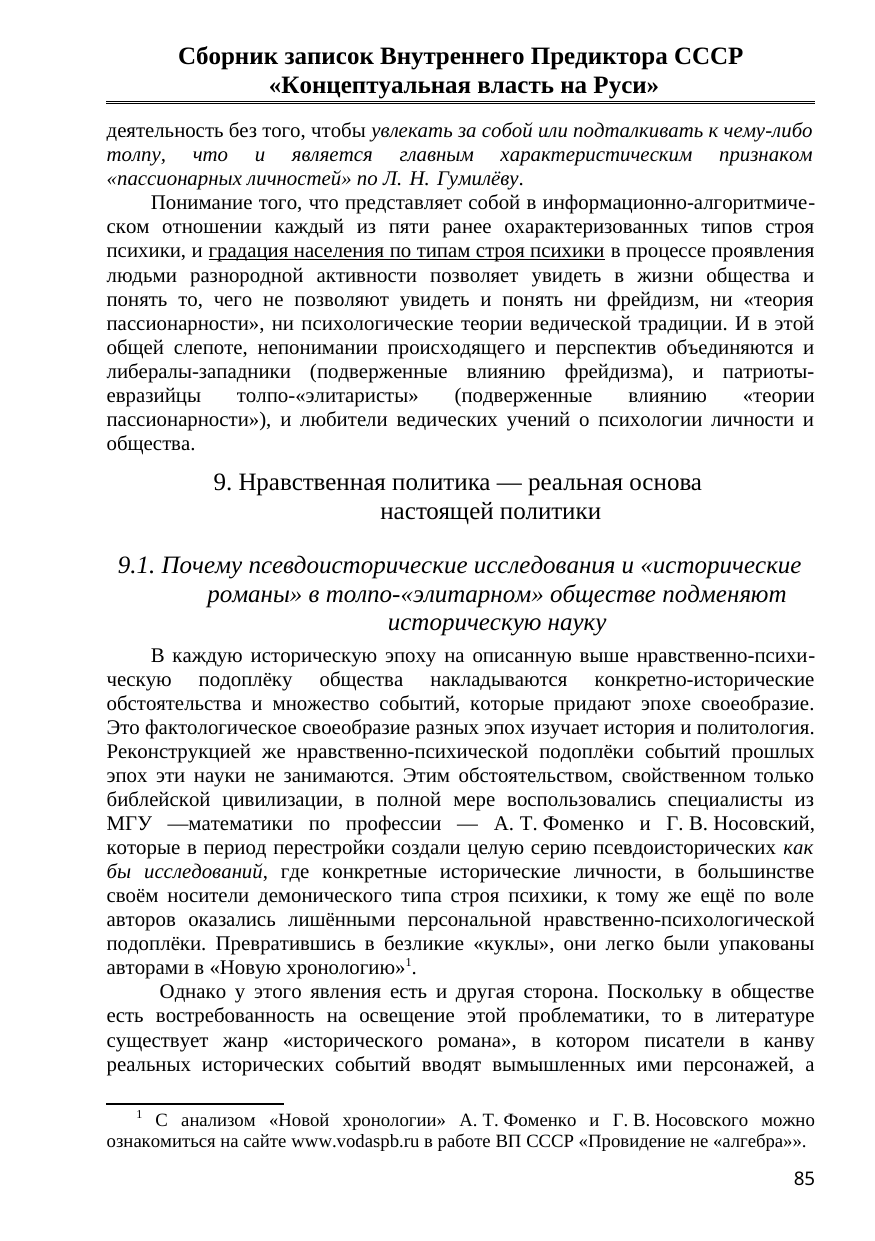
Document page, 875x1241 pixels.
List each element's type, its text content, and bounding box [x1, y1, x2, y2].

subtitle 9. Нравственная политика — реальная основа настоящей политики [106, 467, 815, 525]
text Понимание того, что представляет собой в информационно-алгоритмиче­ском отношении каждый из пяти ранее охарактеризованных типов строя психики, и градация населения по типам строя психики в процессе проявления людьми разнородной активности позволяет увидеть в жизни общества и понять то, чего не позволяют увидеть и понять ни фрейдизм, ни «теория пассионарности», ни психологические теории ведической традиции. И в этой общей слепоте, непонимании происходящего и перспектив объединяются и либералы-западники (подверженные влиянию фрейдизма), и патриоты-евразийцы толпо-«элитаристы» (подверженные влиянию «теории пассионарности»), и любители ведических учений о психологии личности и общества. [106, 190, 815, 455]
subtitle 9.1. Почему псевдоисторические исследования и «исторические романы» в толпо-«элитарном» обществе подменяют историческую науку [106, 550, 815, 636]
text С анализом «Новой хронологии» А. Т. Фоменко и Г. В. Носовского можно ознакомиться на сайте www.vodaspb.ru в работе ВП СССР «Провидение не «алгебра»». [106, 1110, 815, 1152]
text деятельность без того, чтобы увлекать за собой или подталкивать к чему-либо толпу, что и является главным характеристическим признаком «пассионарных личностей» по Л. Н. Гу­милёву. [106, 118, 815, 190]
text В каждую историческую эпоху на описанную выше нравственно-психи­ческую подоплёку общества накладываются конкретно-исторические обстоятельства и множество событий, которые придают эпохе своеобразие. Это фактологическое своеобразие разных эпох изучает история и политология. Реконструкцией же нравственно-психической подоплёки событий прошлых эпох эти науки не занимаются. Этим обстоятельством, свойственном только библейской цивилизации, в полной мере воспользовались специалисты из МГУ —математики по профессии — А. Т. Фоменко и Г. В. Носовский, которые в период перестройки создали целую серию псевдоисторических как бы исследований, где конкретные исторические личности, в большинстве своём носители демонического типа строя психики, к тому же ещё по воле авторов оказались лишёнными персональной нравственно-психологической подоплёки. Превратившись в безликие «куклы», они легко были упакованы авторами в «Новую хронологию». [106, 642, 815, 979]
text Однако у этого явления есть и другая сторона. Поскольку в обществе есть востребованность на освещение этой проблематики, то в литературе существует жанр «исторического романа», в котором писатели в канву реальных исторических событий вводят вымышленных ими персонажей, а [106, 979, 815, 1076]
